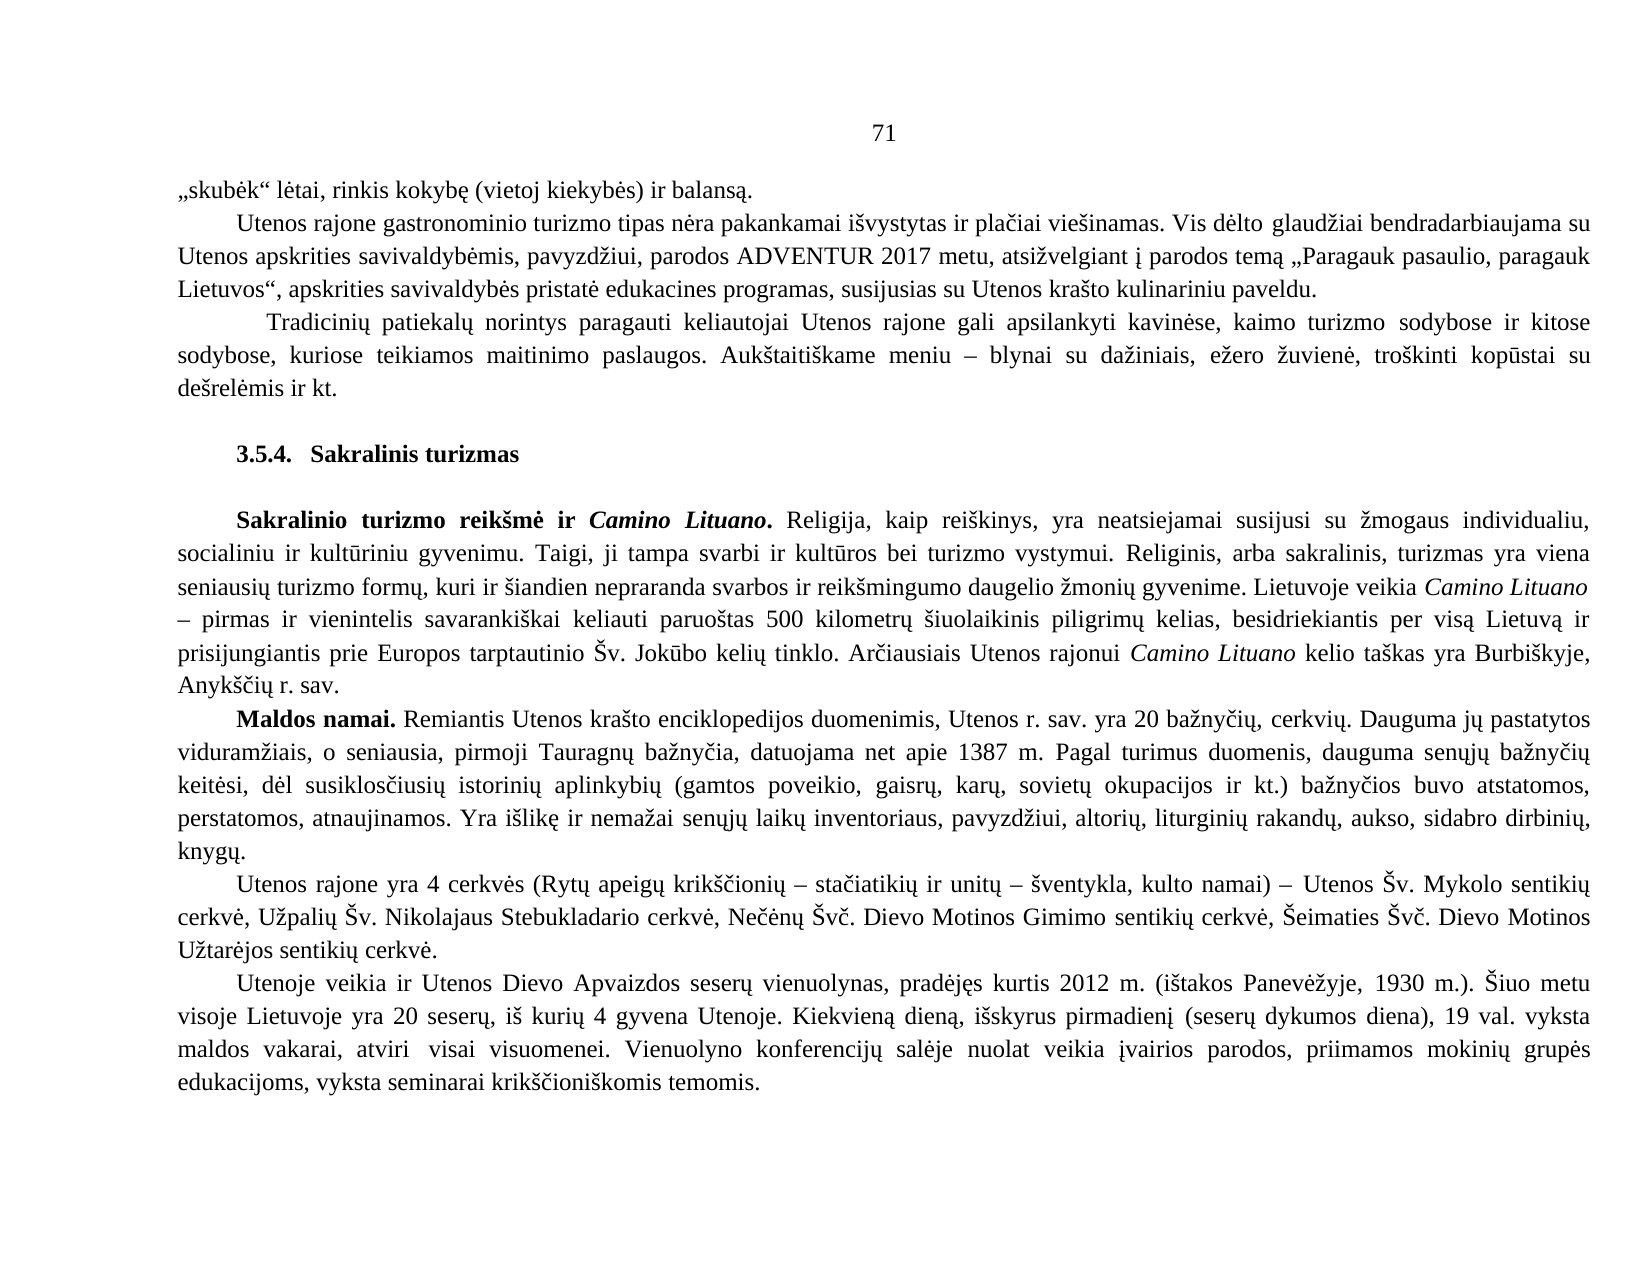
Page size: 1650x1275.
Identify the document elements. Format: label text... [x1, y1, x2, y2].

text Sakralinio turizmo reikšmė ir Camino Lituano. Religija, kaip reiškinys, yra neatsiejamai susijusi su žmogaus individualiu, socialiniu ir kultūriniu gyvenimu. Taigi, ji tampa svarbi ir kultūros bei turizmo vystymui. Religinis, arba sakralinis, turizmas yra viena seniausių turizmo formų, kuri ir šiandien nepraranda svarbos ir reikšmingumo daugelio žmonių gyvenime. Lietuvoje veikia Camino Lituano – pirmas ir vienintelis savarankiškai keliauti paruoštas 500 kilometrų šiuolaikinis piligrimų kelias, besidriekiantis per visą Lietuvą ir prisijungiantis prie Europos tarptautinio Šv. Jokūbo kelių tinklo. Arčiausiais Utenos rajonui Camino Lituano kelio taškas yra Burbiškyje, Anykščių r. sav. [177, 506, 1591, 699]
text „skubėk“ lėtai, rinkis kokybę (vietoj kiekybės) ir balansą. [177, 175, 1591, 204]
subtitle 3.5.4. Sakralinis turizmas [177, 439, 1591, 468]
text Utenos rajone gastronominio turizmo tipas nėra pakankamai išvystytas ir plačiai viešinamas. Vis dėlto glaudžiai bendradarbiaujama su Utenos apskrities savivaldybėmis, pavyzdžiui, parodos ADVENTUR 2017 metu, atsižvelgiant į parodos temą „Paragauk pasaulio, paragauk Lietuvos“, apskrities savivaldybės pristatė edukacines programas, susijusias su Utenos krašto kulinariniu paveldu. [177, 208, 1591, 303]
text Utenoje veikia ir Utenos Dievo Apvaizdos seserų vienuolynas, pradėjęs kurtis 2012 m. (ištakos Panevėžyje, 1930 m.). Šiuo metu visoje Lietuvoje yra 20 seserų, iš kurių 4 gyvena Utenoje. Kiekvieną dieną, išskyrus pirmadienį (seserų dykumos diena), 19 val. vyksta maldos vakarai, atviri visai visuomenei. Vienuolyno konferencijų salėje nuolat veikia įvairios parodos, priimamos mokinių grupės edukacijoms, vyksta seminarai krikščioniškomis temomis. [177, 968, 1591, 1096]
text Maldos namai. Remiantis Utenos krašto enciklopedijos duomenimis, Utenos r. sav. yra 20 bažnyčių, cerkvių. Dauguma jų pastatytos viduramžiais, o seniausia, pirmoji Tauragnų bažnyčia, datuojama net apie 1387 m. Pagal turimus duomenis, dauguma senųjų bažnyčių keitėsi, dėl susiklosčiusių istorinių aplinkybių (gamtos poveikio, gaisrų, karų, sovietų okupacijos ir kt.) bažnyčios buvo atstatomos, perstatomos, atnaujinamos. Yra išlikę ir nemažai senųjų laikų inventoriaus, pavyzdžiui, altorių, liturginių rakandų, aukso, sidabro dirbinių, knygų. [177, 704, 1591, 864]
text Utenos rajone yra 4 cerkvės (Rytų apeigų krikščionių – stačiatikių ir unitų – šventykla, kulto namai) – Utenos Šv. Mykolo sentikių cerkvė, Užpalių Šv. Nikolajaus Stebukladario cerkvė, Nečėnų Švč. Dievo Motinos Gimimo sentikių cerkvė, Šeimaties Švč. Dievo Motinos Užtarėjos sentikių cerkvė. [177, 869, 1591, 963]
text Tradicinių patiekalų norintys paragauti keliautojai Utenos rajone gali apsilankyti kavinėse, kaimo turizmo sodybose ir kitose sodybose, kuriose teikiamos maitinimo paslaugos. Aukštaitiškame meniu – blynai su dažiniais, ežero žuvienė, troškinti kopūstai su dešrelėmis ir kt. [177, 307, 1591, 402]
